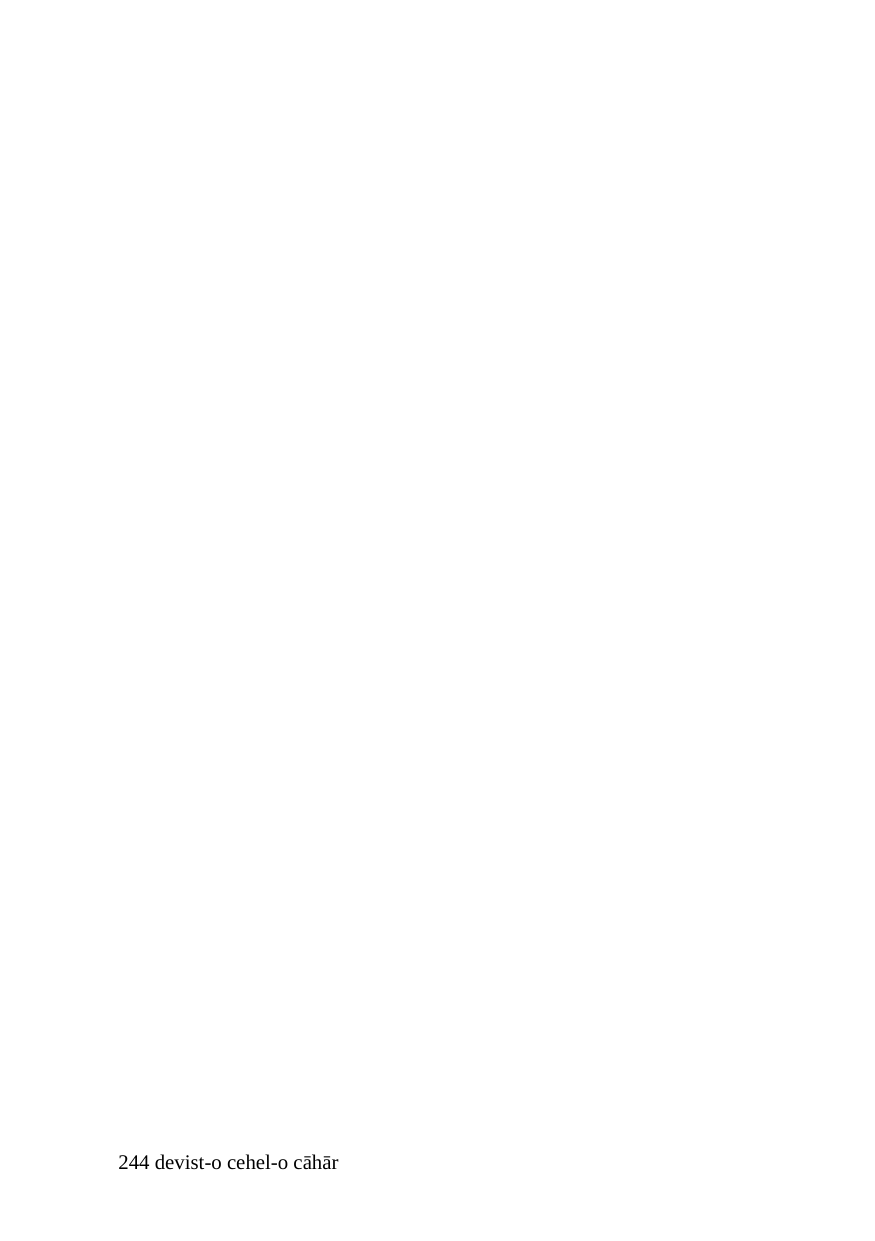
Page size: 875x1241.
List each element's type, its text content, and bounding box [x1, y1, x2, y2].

text 244 devist-o cehel-o cāhār [118, 1150, 756, 1174]
